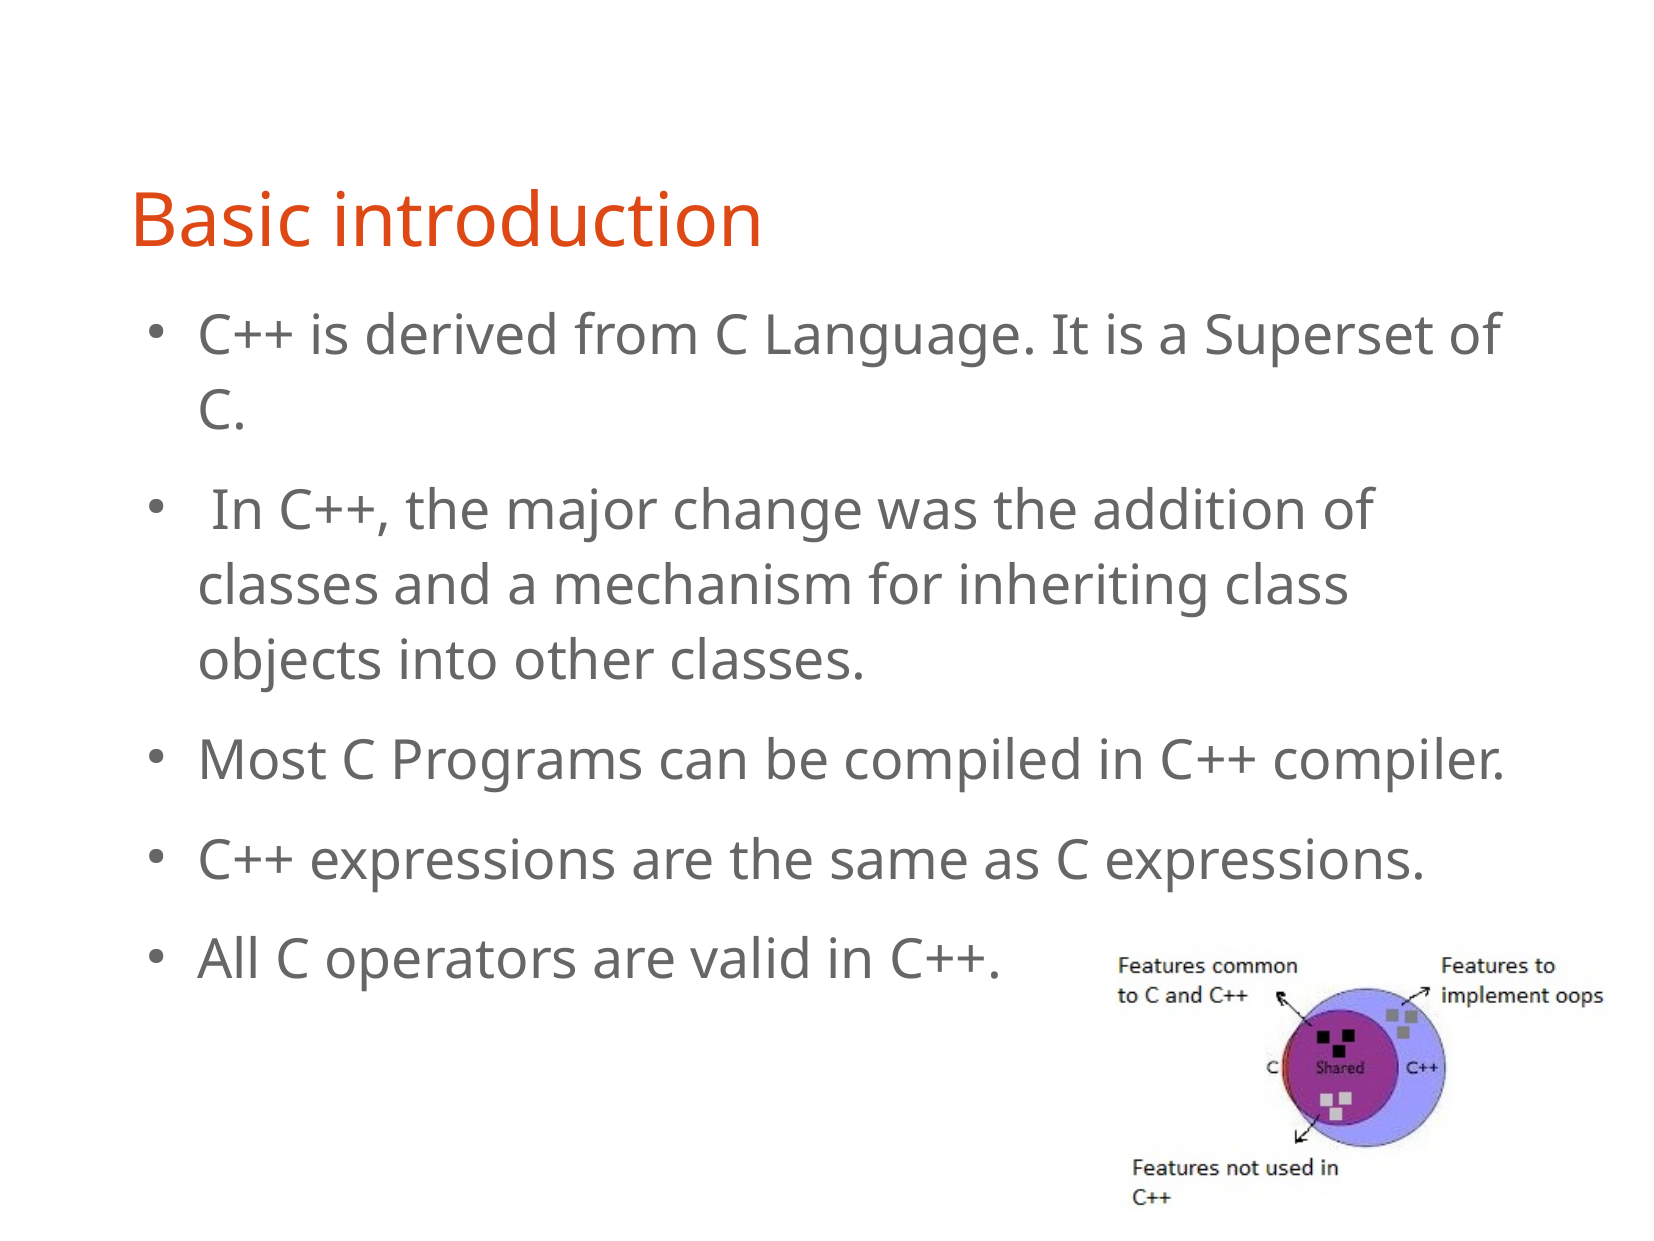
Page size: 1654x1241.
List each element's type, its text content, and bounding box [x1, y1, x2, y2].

title Basic introduction [129, 153, 1518, 281]
list C++ is derived from C Language. It is a Superset of C. In C++, the major change was the addition of classes and a mechanism for inheriting class objects into other classes. Most C Programs can be compiled in C++ compiler. C++ expressions are the same as C expressions. All C operators are valid in C++. [129, 295, 1518, 1010]
picture [1115, 945, 1609, 1213]
